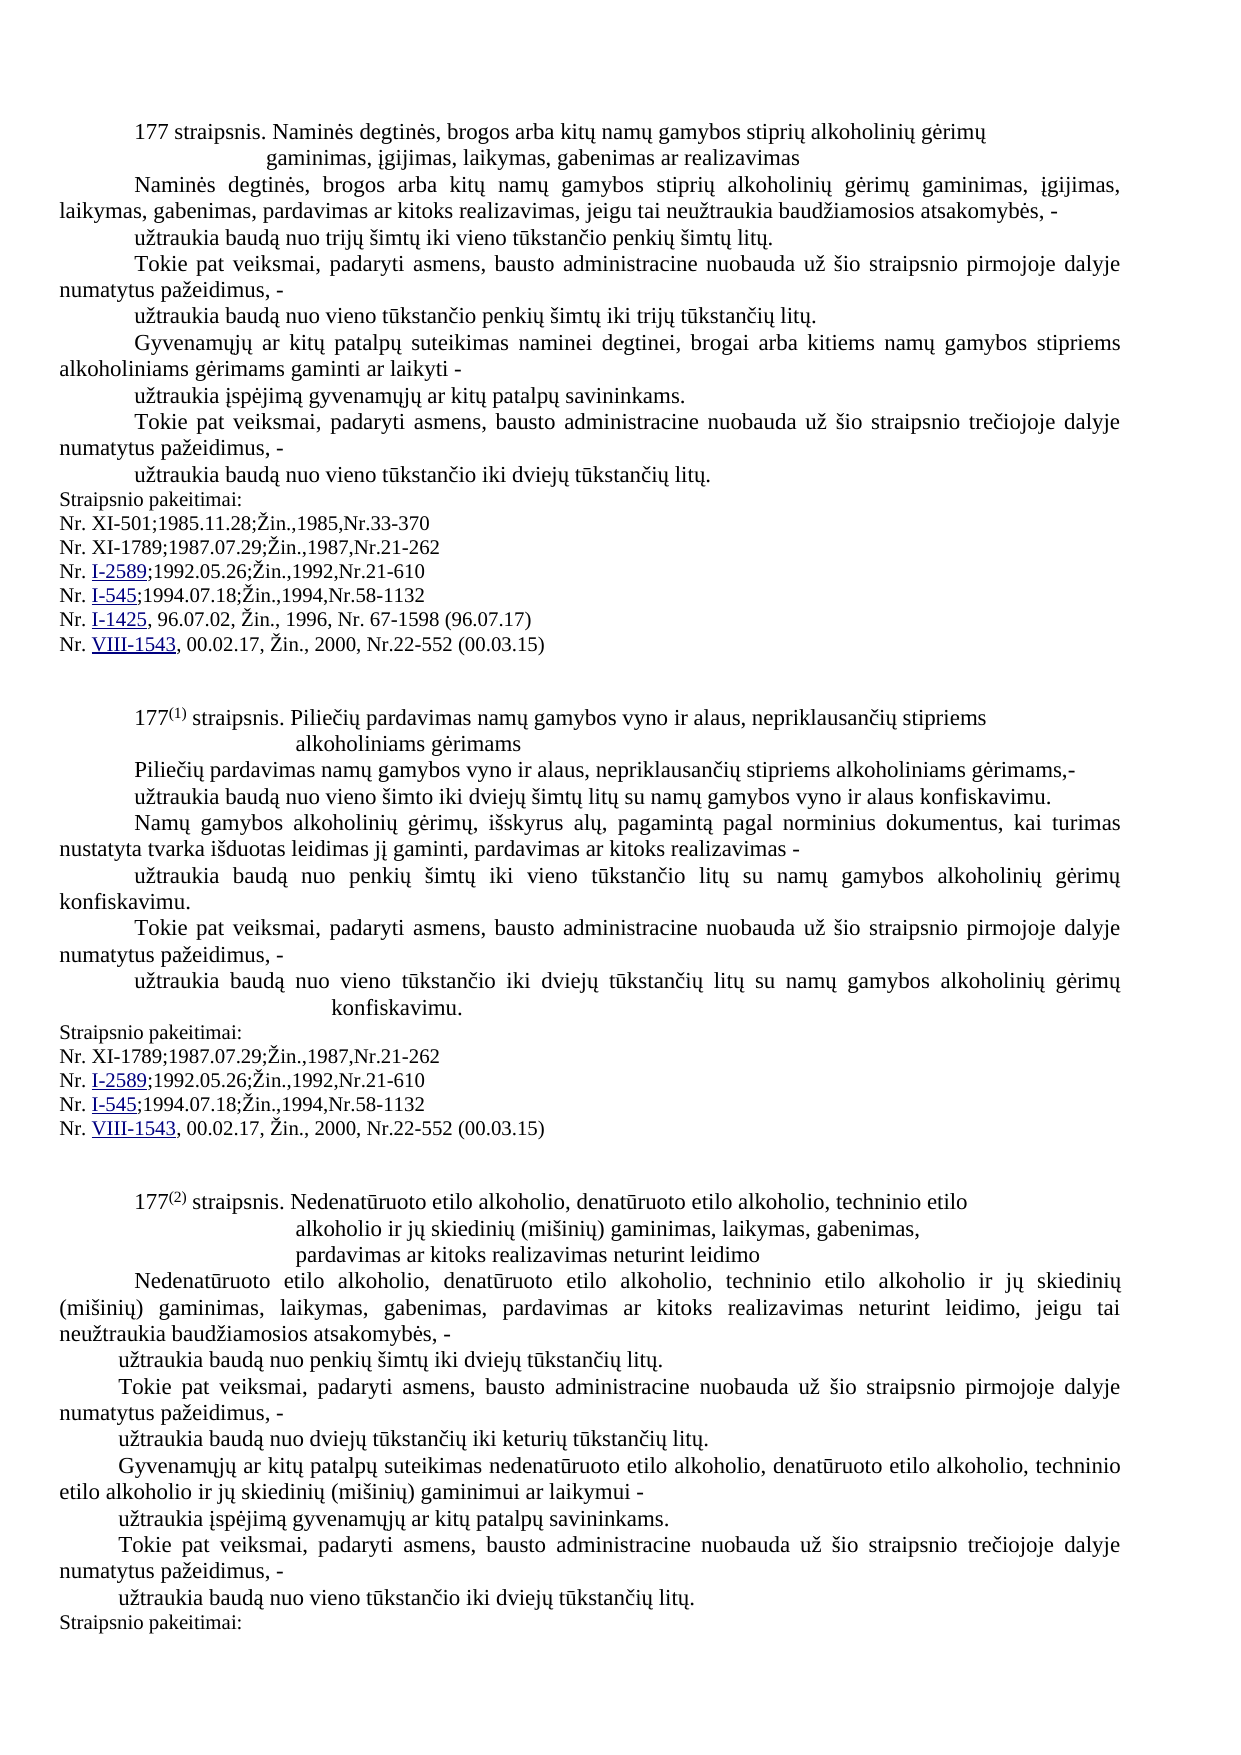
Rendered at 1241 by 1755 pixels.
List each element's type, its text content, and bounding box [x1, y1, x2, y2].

text Piliečių pardavimas namų gamybos vyno ir alaus, nepriklausančių stipriems alkoholiniams gėrimams,- [59, 756, 1122, 783]
text 177(2) straipsnis. Nedenatūruoto etilo alkoholio, denatūruoto etilo alkoholio, techninio etilo [59, 1188, 1122, 1215]
text užtraukia baudą nuo penkių šimtų iki dviejų tūkstančių litų. [59, 1346, 1122, 1373]
text užtraukia baudą nuo vieno tūkstančio penkių šimtų iki trijų tūkstančių litų. [59, 303, 1122, 329]
text Nr. XI-1789;1987.07.29;Žin.,1987,Nr.21-262 [59, 1044, 1122, 1068]
text Tokie pat veiksmai, padaryti asmens, bausto administracine nuobauda už šio straipsnio trečiojoje dalyje numatytus pažeidimus, - [59, 408, 1122, 461]
text Nr. I-545;1994.07.18;Žin.,1994,Nr.58-1132 [59, 1092, 1122, 1116]
text 177(1) straipsnis. Piliečių pardavimas namų gamybos vyno ir alaus, nepriklausančių stipriems [59, 704, 1122, 730]
text Nr. I-2589;1992.05.26;Žin.,1992,Nr.21-610 [59, 1068, 1122, 1092]
text alkoholiniams gėrimams [59, 730, 1122, 756]
text Nr. I-2589;1992.05.26;Žin.,1992,Nr.21-610 [59, 559, 1122, 583]
text Nr. I-1425, 96.07.02, Žin., 1996, Nr. 67-1598 (96.07.17) [59, 607, 1122, 631]
text užtraukia įspėjimą gyvenamųjų ar kitų patalpų savininkams. [59, 1504, 1122, 1531]
text užtraukia baudą nuo vieno tūkstančio iki dviejų tūkstančių litų. [59, 1584, 1122, 1610]
text Nr. XI-501;1985.11.28;Žin.,1985,Nr.33-370 [59, 511, 1122, 535]
text Nedenatūruoto etilo alkoholio, denatūruoto etilo alkoholio, techninio etilo alkoholio ir jų skiedinių (mišinių) gaminimas, laikymas, gabenimas, pardavimas ar kitoks realizavimas neturint leidimo, jeigu tai neužtraukia baudžiamosios atsakomybės, - [59, 1267, 1122, 1346]
text užtraukia baudą nuo trijų šimtų iki vieno tūkstančio penkių šimtų litų. [59, 223, 1122, 250]
text Straipsnio pakeitimai: [59, 1020, 1122, 1044]
text alkoholio ir jų skiedinių (mišinių) gaminimas, laikymas, gabenimas, [134, 1215, 1122, 1241]
text Straipsnio pakeitimai: [59, 1610, 1122, 1634]
text užtraukia įspėjimą gyvenamųjų ar kitų patalpų savininkams. [59, 382, 1122, 408]
text Straipsnio pakeitimai: [59, 487, 1122, 511]
text pardavimas ar kitoks realizavimas neturint leidimo [134, 1241, 1122, 1267]
text užtraukia baudą nuo vieno tūkstančio iki dviejų tūkstančių litų su namų gamybos alkoholinių gėrimų konfiskavimu. [134, 967, 1122, 1020]
text Tokie pat veiksmai, padaryti asmens, bausto administracine nuobauda už šio straipsnio trečiojoje dalyje numatytus pažeidimus, - [59, 1531, 1122, 1584]
text Gyvenamųjų ar kitų patalpų suteikimas naminei degtinei, brogai arba kitiems namų gamybos stipriems alkoholiniams gėrimams gaminti ar laikyti - [59, 329, 1122, 382]
text užtraukia baudą nuo penkių šimtų iki vieno tūkstančio litų su namų gamybos alkoholinių gėrimų konfiskavimu. [59, 862, 1122, 914]
text Namų gamybos alkoholinių gėrimų, išskyrus alų, pagamintą pagal norminius dokumentus, kai turimas nustatyta tvarka išduotas leidimas jį gaminti, pardavimas ar kitoks realizavimas - [59, 809, 1122, 862]
text Naminės degtinės, brogos arba kitų namų gamybos stiprių alkoholinių gėrimų gaminimas, įgijimas, laikymas, gabenimas, pardavimas ar kitoks realizavimas, jeigu tai neužtraukia baudžiamosios atsakomybės, - [59, 171, 1122, 223]
text Tokie pat veiksmai, padaryti asmens, bausto administracine nuobauda už šio straipsnio pirmojoje dalyje numatytus pažeidimus, - [59, 250, 1122, 303]
text Tokie pat veiksmai, padaryti asmens, bausto administracine nuobauda už šio straipsnio pirmojoje dalyje numatytus pažeidimus, - [59, 1373, 1122, 1426]
text 177 straipsnis. Naminės degtinės, brogos arba kitų namų gamybos stiprių alkoholinių gėrimų [59, 118, 1122, 144]
text gaminimas, įgijimas, laikymas, gabenimas ar realizavimas [209, 144, 1122, 171]
text užtraukia baudą nuo vieno tūkstančio iki dviejų tūkstančių litų. [59, 461, 1122, 487]
text užtraukia baudą nuo dviejų tūkstančių iki keturių tūkstančių litų. [59, 1426, 1122, 1452]
text Gyvenamųjų ar kitų patalpų suteikimas nedenatūruoto etilo alkoholio, denatūruoto etilo alkoholio, techninio etilo alkoholio ir jų skiedinių (mišinių) gaminimui ar laikymui - [59, 1452, 1122, 1504]
text Nr. I-545;1994.07.18;Žin.,1994,Nr.58-1132 [59, 583, 1122, 607]
text Nr. VIII-1543, 00.02.17, Žin., 2000, Nr.22-552 (00.03.15) [59, 631, 1122, 656]
text Tokie pat veiksmai, padaryti asmens, bausto administracine nuobauda už šio straipsnio pirmojoje dalyje numatytus pažeidimus, - [59, 914, 1122, 967]
text užtraukia baudą nuo vieno šimto iki dviejų šimtų litų su namų gamybos vyno ir alaus konfiskavimu. [59, 783, 1122, 809]
text Nr. VIII-1543, 00.02.17, Žin., 2000, Nr.22-552 (00.03.15) [59, 1116, 1122, 1140]
text Nr. XI-1789;1987.07.29;Žin.,1987,Nr.21-262 [59, 535, 1122, 559]
